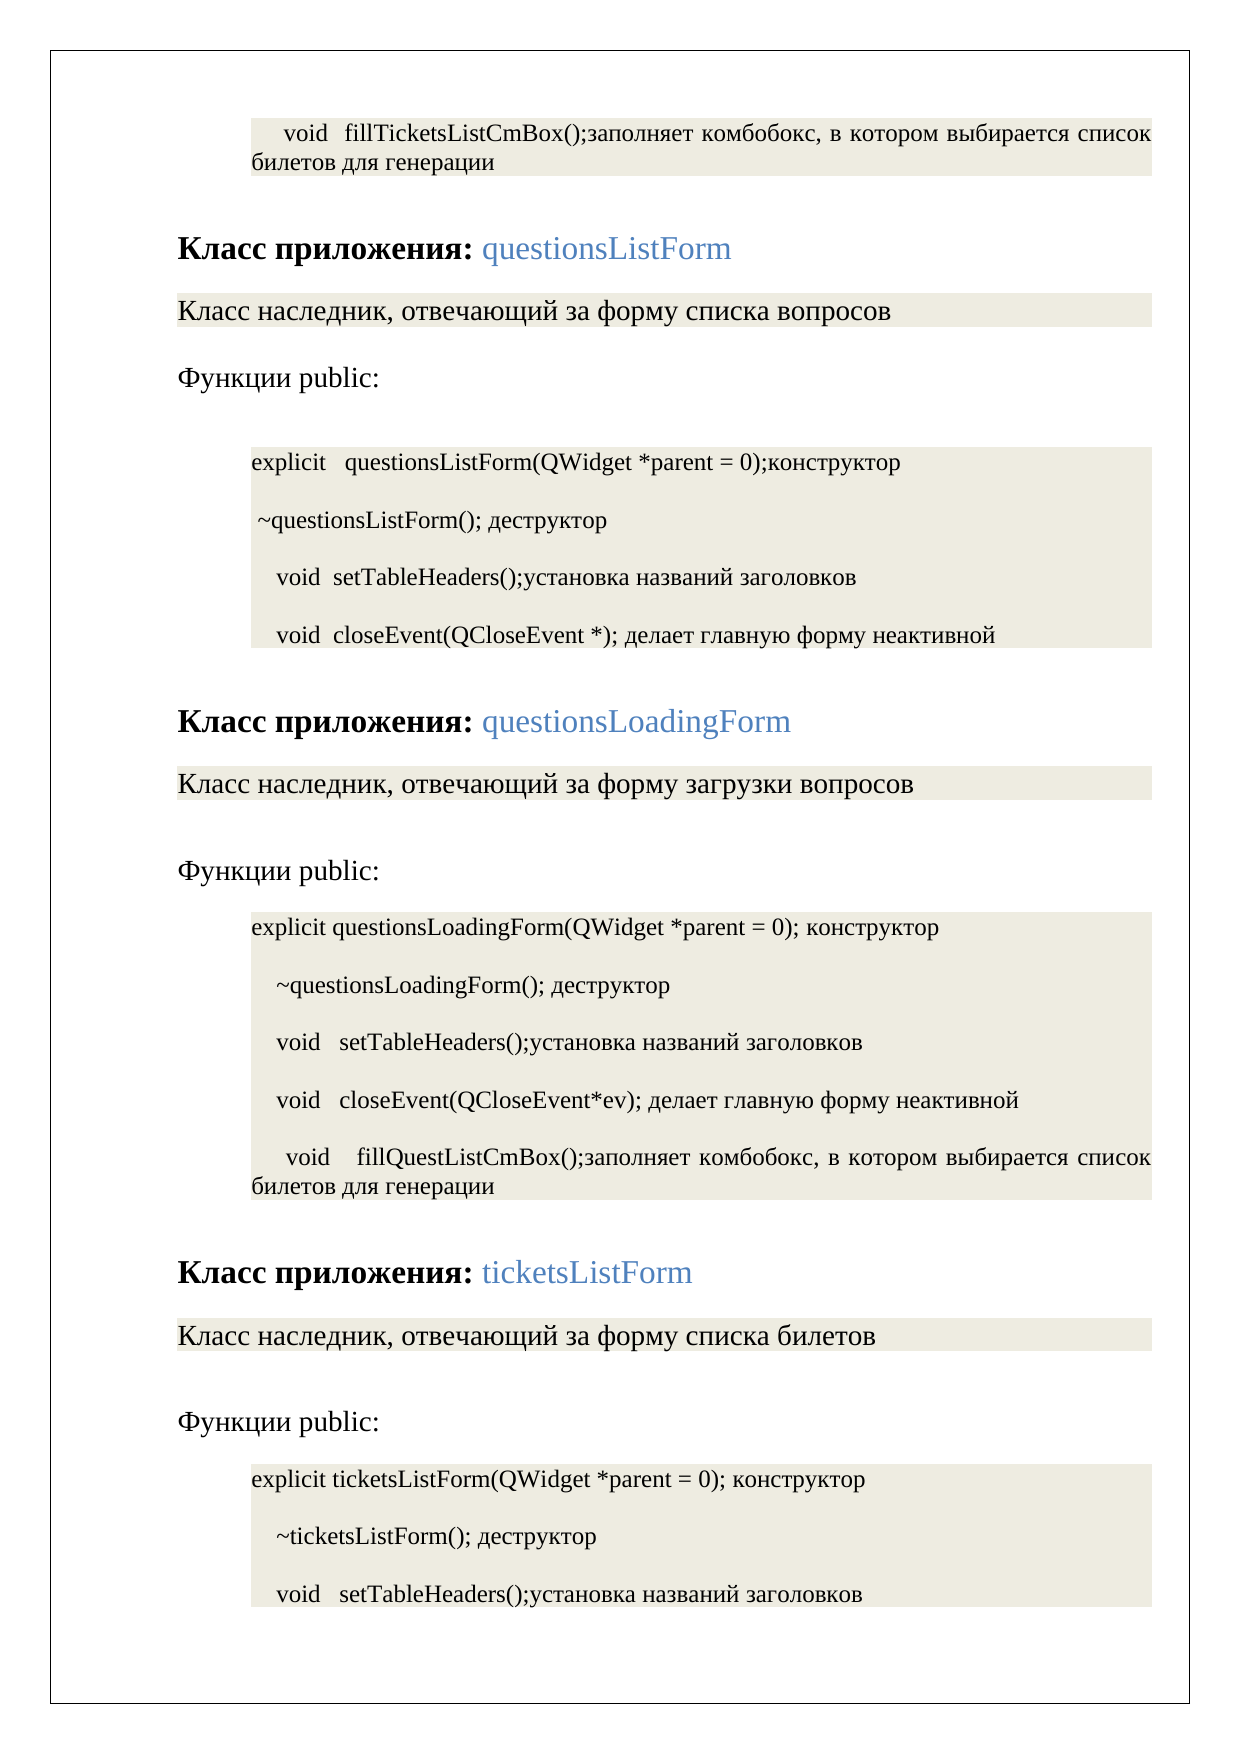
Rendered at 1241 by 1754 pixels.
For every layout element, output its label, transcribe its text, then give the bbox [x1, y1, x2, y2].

text explicit questionsListForm(QWidget *parent = 0);конструктор [251, 447, 1152, 476]
text Класс приложения: questionsLoadingForm [177, 701, 1152, 740]
text void fillQuestListCmBox();заполняет комбобокс, в котором выбирается список билетов для генерации [251, 1142, 1152, 1200]
text void setTableHeaders();установка названий заголовков [251, 562, 1152, 591]
text Функции public: [177, 361, 1152, 394]
text ~questionsListForm(); деструктор [251, 505, 1152, 533]
text Класс приложения: ticketsListForm [177, 1253, 1152, 1291]
text Класс наследник, отвечающий за форму списка билетов [177, 1318, 1152, 1351]
text void fillTicketsListCmBox();заполняет комбобокс, в котором выбирается список билетов для генерации [251, 118, 1152, 176]
text void setTableHeaders();установка названий заголовков [251, 1579, 1152, 1607]
text Класс наследник, отвечающий за форму загрузки вопросов [177, 766, 1152, 800]
text ~ticketsListForm(); деструктор [251, 1521, 1152, 1550]
text Класс наследник, отвечающий за форму списка вопросов [177, 293, 1152, 327]
text explicit ticketsListForm(QWidget *parent = 0); конструктор [251, 1464, 1152, 1492]
text void setTableHeaders();установка названий заголовков [251, 1027, 1152, 1056]
text ~questionsLoadingForm(); деструктор [251, 970, 1152, 998]
text Функции public: [177, 853, 1152, 886]
text void closeEvent(QCloseEvent*ev); делает главную форму неактивной [251, 1085, 1152, 1113]
text Класс приложения: questionsListForm [177, 229, 1152, 267]
text explicit questionsLoadingForm(QWidget *parent = 0); конструктор [251, 912, 1152, 941]
text void closeEvent(QCloseEvent *); делает главную форму неактивной [251, 620, 1152, 648]
text Функции public: [177, 1404, 1152, 1438]
